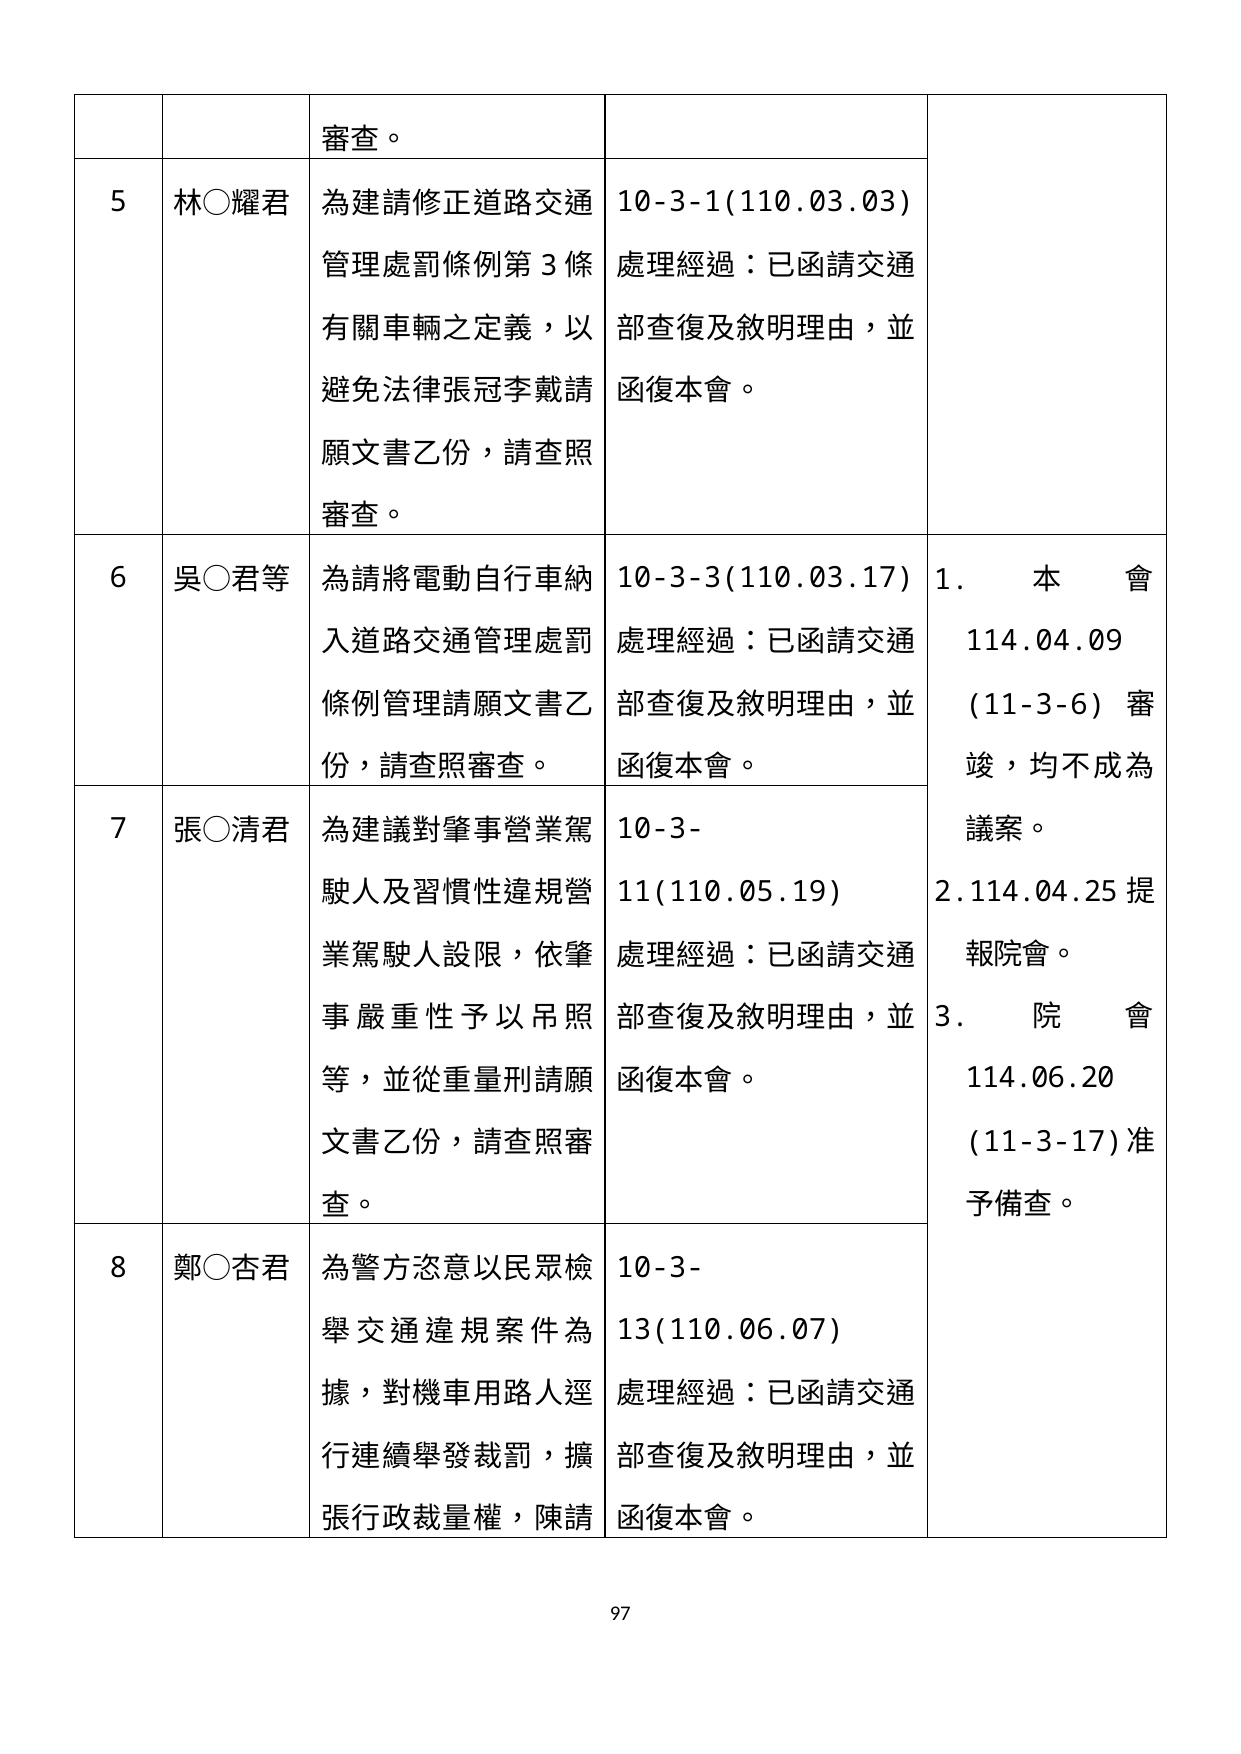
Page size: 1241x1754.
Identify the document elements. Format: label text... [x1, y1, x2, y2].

table_cell 5 [75, 159, 162, 534]
table_cell 10-3-13(110.06.07) 處理經過：已函請交通部查復及敘明理由，並函復本會。 [606, 1224, 927, 1537]
table_cell 10-3-1(110.03.03) 處理經過：已函請交通部查復及敘明理由，並函復本會。 [606, 159, 927, 534]
table_cell 吳○君等 [163, 535, 309, 785]
table_cell 7 [75, 786, 162, 1223]
table_cell 為建議對肇事營業駕駛人及習慣性違規營業駕駛人設限，依肇事嚴重性予以吊照等，並從重量刑請願文書乙份，請查照審查。 [310, 786, 604, 1223]
table_cell 鄭○杏君 [163, 1224, 309, 1537]
table_cell 6 [75, 535, 162, 785]
table_cell 1.本會114.04.09 (11-3-6)審竣，均不成為議案。 2.114.04.25提報院會。 3.院會114.06.20 (11-3-17)准予備查。 [928, 535, 1166, 1537]
table_cell 林○耀君 [163, 159, 309, 534]
table_cell 10-3-11(110.05.19) 處理經過：已函請交通部查復及敘明理由，並函復本會。 [606, 786, 927, 1223]
table_cell 張○清君 [163, 786, 309, 1223]
table_cell [928, 95, 1166, 534]
table_cell [163, 95, 309, 158]
table_cell 審查。 [310, 95, 604, 158]
table_cell 10-3-3(110.03.17) 處理經過：已函請交通部查復及敘明理由，並函復本會。 [606, 535, 927, 785]
table_cell 為請將電動自行車納入道路交通管理處罰條例管理請願文書乙份，請查照審查。 [310, 535, 604, 785]
table_cell 為建請修正道路交通管理處罰條例第3條有關車輛之定義，以避免法律張冠李戴請願文書乙份，請查照審查。 [310, 159, 604, 534]
table_cell 8 [75, 1224, 162, 1537]
table_cell [606, 95, 927, 158]
table_cell [75, 95, 162, 158]
table_cell 為警方恣意以民眾檢舉交通違規案件為據，對機車用路人逕行連續舉發裁罰，擴張行政裁量權，陳請 [310, 1224, 604, 1537]
